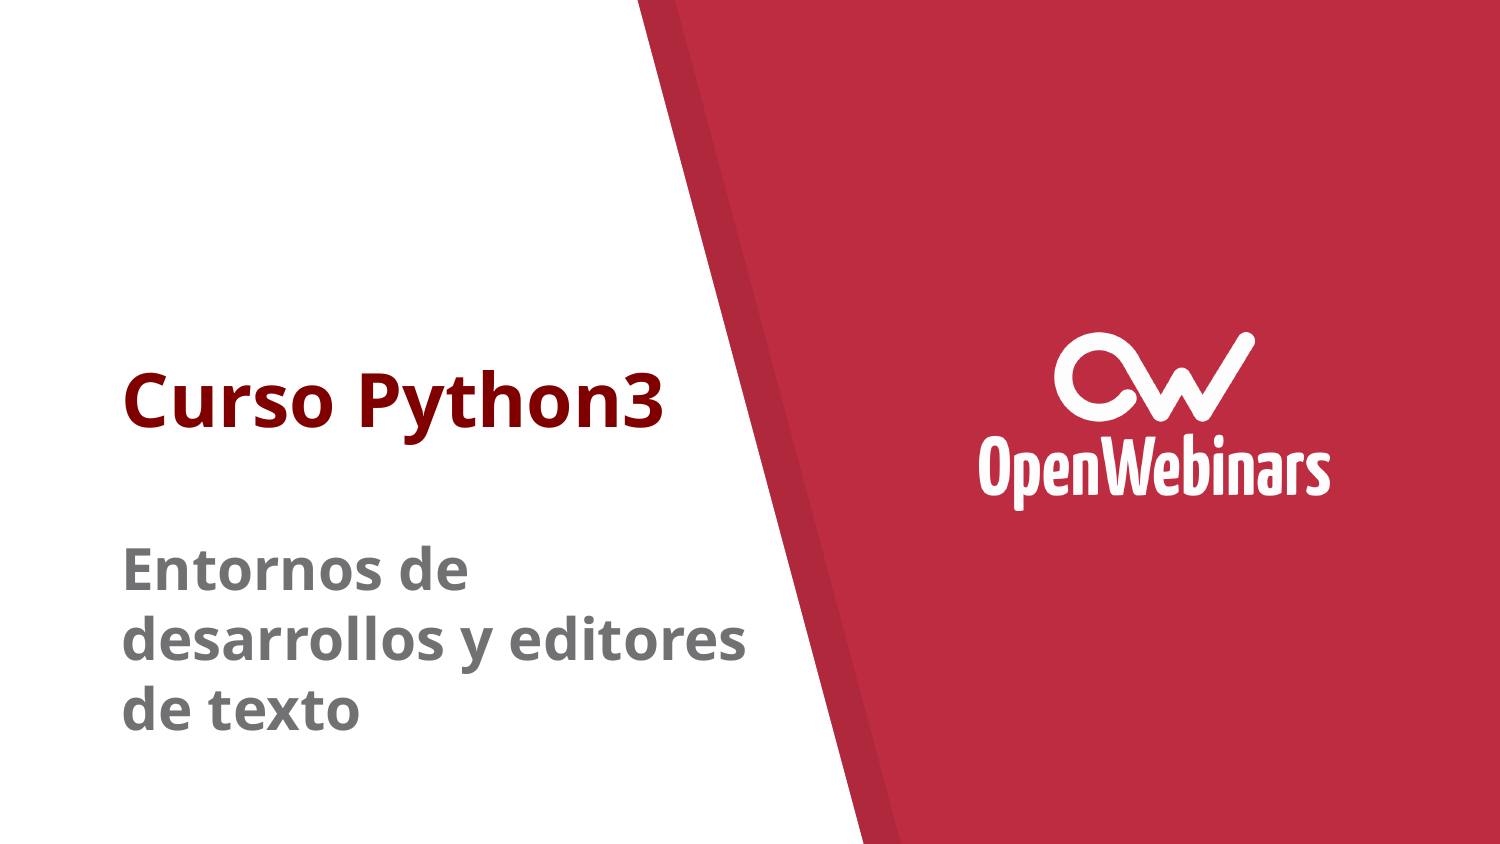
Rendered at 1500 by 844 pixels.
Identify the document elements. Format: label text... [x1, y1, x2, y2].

picture [979, 332, 1330, 512]
title Curso Python3 Entornos de desarrollos y editores de texto [106, 633, 801, 828]
